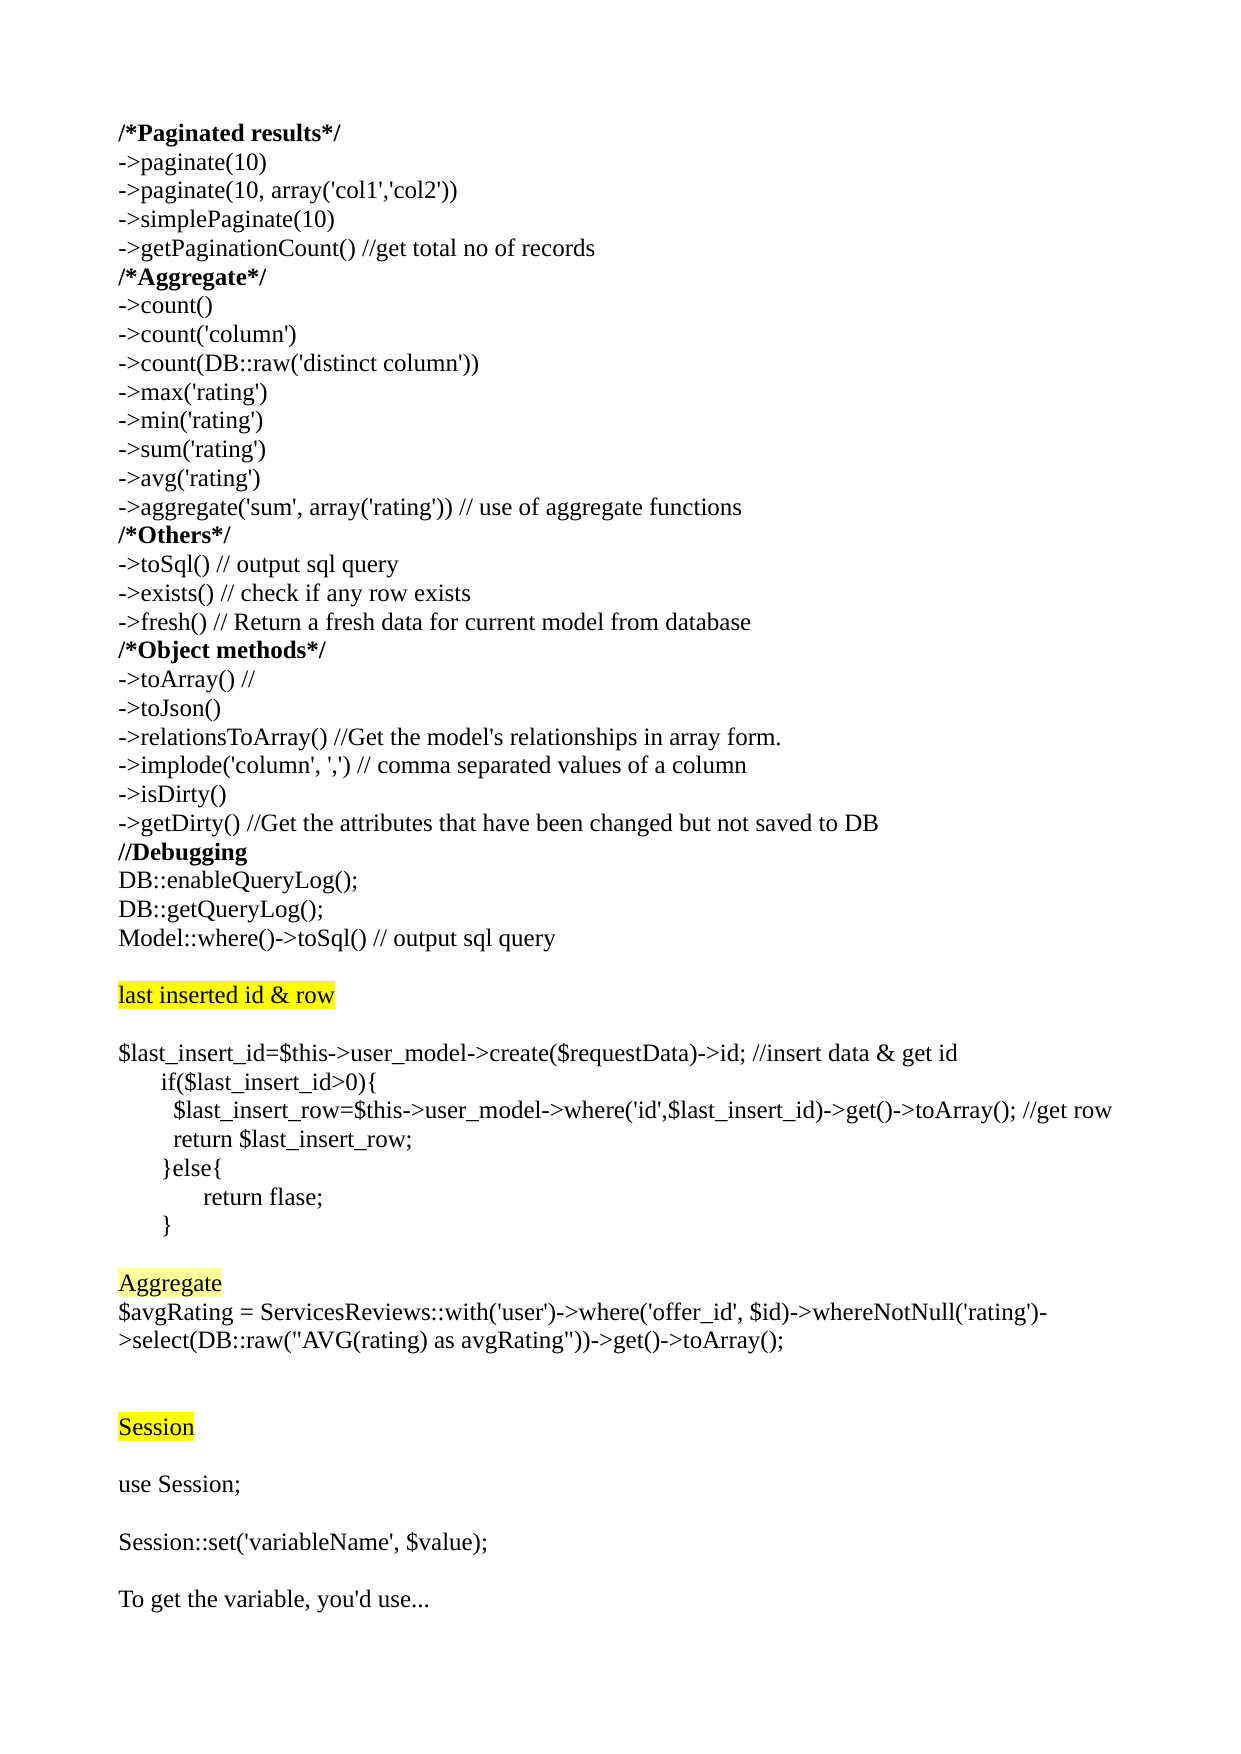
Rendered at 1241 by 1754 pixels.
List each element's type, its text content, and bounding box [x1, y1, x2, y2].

text ->max('rating') [118, 377, 1122, 406]
text Session::set('variableName', $value); [118, 1527, 1122, 1556]
text /*Paginated results*/ [118, 118, 1122, 147]
text /*Object methods*/ [118, 636, 1122, 664]
text ->toArray() // [118, 664, 1122, 693]
text ->implode('column', ',') // comma separated values of a column [118, 751, 1122, 779]
text $last_insert_id=$this->user_model->create($requestData)->id; //insert data & get id [118, 1038, 1122, 1067]
text ->toSql() // output sql query [118, 549, 1122, 578]
text ->aggregate('sum', array('rating')) // use of aggregate functions [118, 492, 1122, 521]
text ->paginate(10, array('col1','col2')) [118, 176, 1122, 204]
text ->count(DB::raw('distinct column')) [118, 348, 1122, 377]
text $avgRating = ServicesReviews::with('user')->where('offer_id', $id)->whereNotNull('rating')->select(DB::raw("AVG(rating) as avgRating"))->get()->toArray(); [118, 1297, 1122, 1354]
text ->count() [118, 291, 1122, 319]
text /*Others*/ [118, 521, 1122, 549]
text Aggregate [118, 1268, 1122, 1297]
text ->paginate(10) [118, 147, 1122, 176]
text }else{ [118, 1153, 1122, 1182]
text ->exists() // check if any row exists [118, 578, 1122, 607]
text ->min('rating') [118, 406, 1122, 434]
text use Session; [118, 1469, 1122, 1498]
text /*Aggregate*/ [118, 262, 1122, 291]
text ->fresh() // Return a fresh data for current model from database [118, 607, 1122, 636]
text ->avg('rating') [118, 463, 1122, 492]
text ->count('column') [118, 319, 1122, 348]
text last inserted id & row [118, 981, 1122, 1009]
text To get the variable, you'd use... [118, 1584, 1122, 1613]
text //Debugging [118, 837, 1122, 866]
text ->isDirty() [118, 779, 1122, 808]
text return flase; [118, 1182, 1122, 1211]
text DB::getQueryLog(); [118, 894, 1122, 923]
text ->getPaginationCount() //get total no of records [118, 233, 1122, 262]
text Session [118, 1412, 1122, 1441]
text Model::where()->toSql() // output sql query [118, 923, 1122, 952]
text ->sum('rating') [118, 434, 1122, 463]
text ->getDirty() //Get the attributes that have been changed but not saved to DB [118, 808, 1122, 837]
text DB::enableQueryLog(); [118, 866, 1122, 894]
text $last_insert_row=$this->user_model->where('id',$last_insert_id)->get()->toArray(); //get row [118, 1096, 1122, 1124]
text ->simplePaginate(10) [118, 204, 1122, 233]
text ->relationsToArray() //Get the model's relationships in array form. [118, 722, 1122, 751]
text return $last_insert_row; [118, 1124, 1122, 1153]
text } [118, 1211, 1122, 1239]
text ->toJson() [118, 693, 1122, 722]
text if($last_insert_id>0){ [118, 1067, 1122, 1096]
